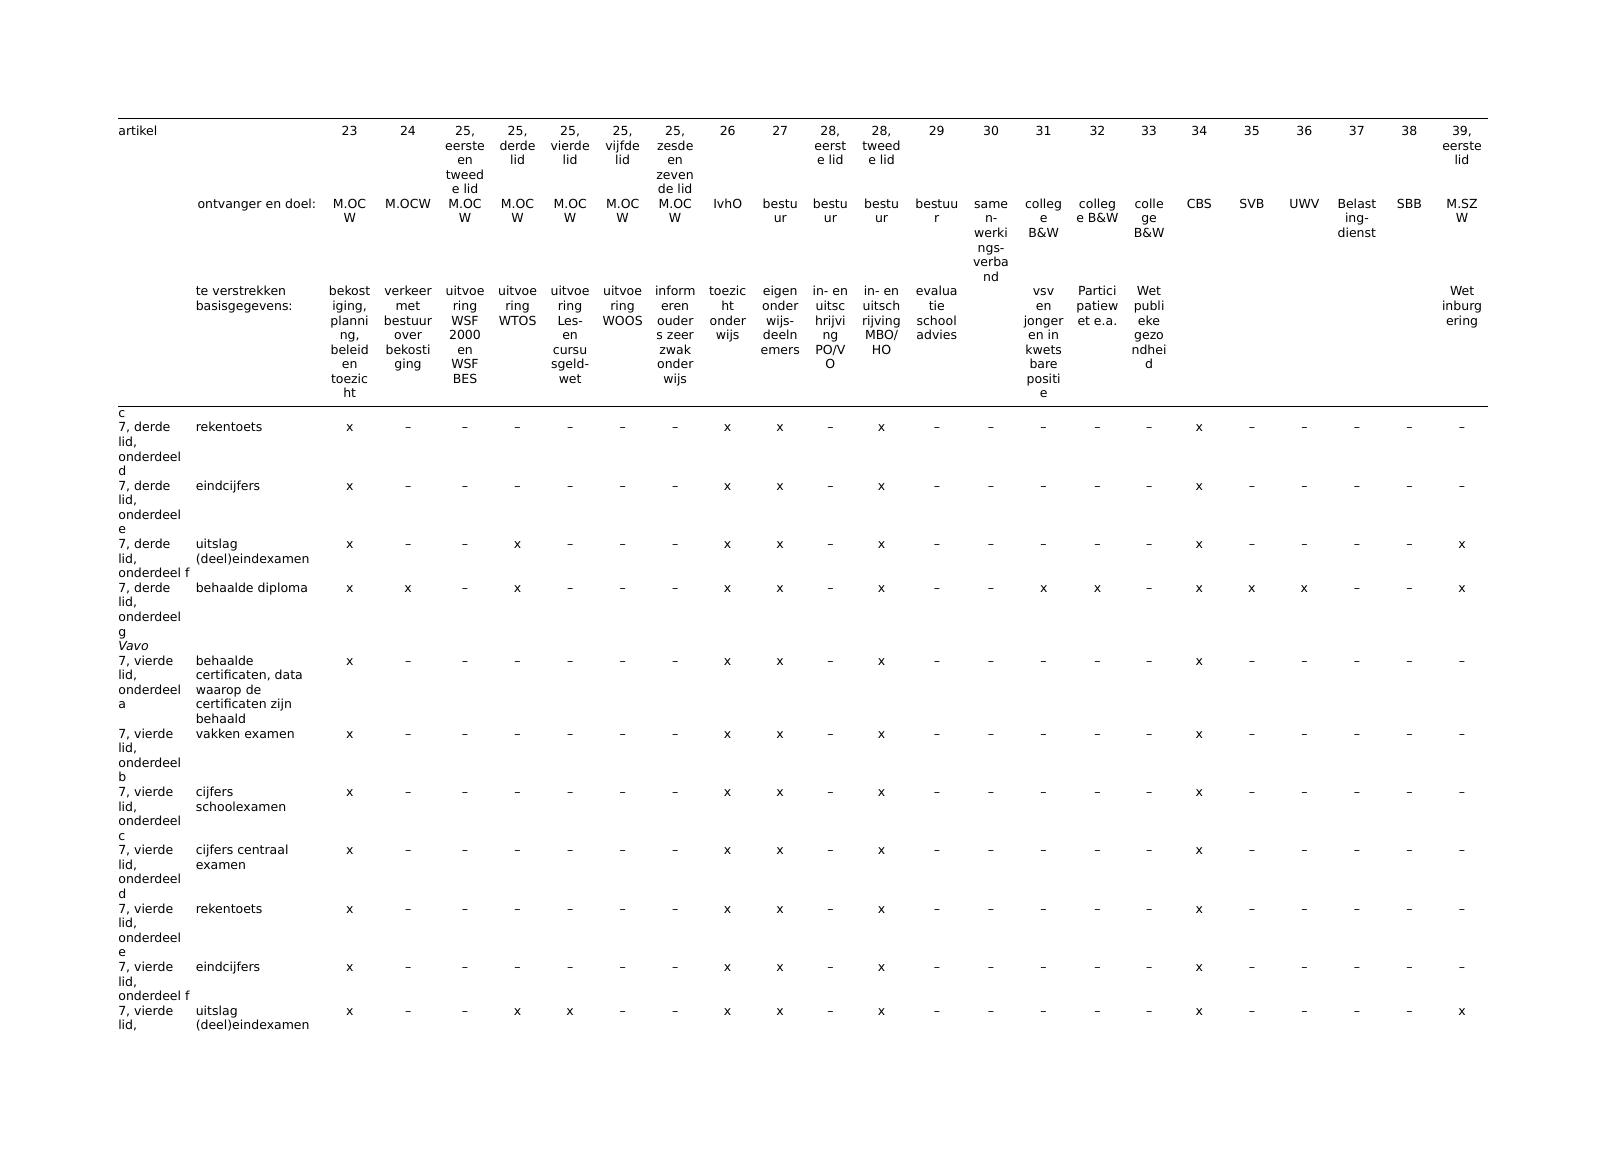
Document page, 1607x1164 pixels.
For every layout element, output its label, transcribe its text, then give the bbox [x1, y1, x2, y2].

table_cell – [806, 785, 854, 843]
table_cell [1435, 407, 1488, 420]
table_cell – [596, 654, 649, 726]
table_cell – [1383, 479, 1435, 537]
table_cell – [596, 581, 649, 639]
table_cell rekentoets [190, 420, 322, 478]
table_cell – [1330, 785, 1383, 843]
table_cell [754, 407, 806, 420]
table_header 36 [1278, 119, 1330, 197]
table_cell – [1330, 420, 1383, 478]
table_cell – [1435, 420, 1488, 478]
table_cell x [544, 1004, 596, 1033]
table_cell M.OCW [377, 197, 438, 284]
table_cell x [1173, 901, 1225, 960]
table_cell – [965, 420, 1017, 478]
table_cell – [909, 901, 964, 960]
table_cell [909, 639, 964, 653]
table_cell [439, 407, 491, 420]
table_cell – [1383, 960, 1435, 1003]
table_cell – [596, 537, 649, 581]
table_cell – [806, 581, 854, 639]
table_cell – [377, 726, 438, 785]
table_cell x [701, 1004, 754, 1033]
table_header 31 [1017, 119, 1069, 197]
table_cell bestuur [806, 197, 854, 284]
table_cell 7, vierde lid, onderdeel f [118, 960, 189, 1003]
table_cell – [544, 654, 596, 726]
table_cell – [806, 843, 854, 901]
table_cell – [1070, 785, 1125, 843]
table_cell – [965, 537, 1017, 581]
table_cell x [1173, 581, 1225, 639]
table_header 25, derde lid [491, 119, 543, 197]
table_cell – [377, 785, 438, 843]
table_cell [1278, 639, 1330, 653]
table_header 32 [1070, 119, 1125, 197]
table_cell [806, 639, 854, 653]
table_cell – [909, 581, 964, 639]
table_cell [1330, 407, 1383, 420]
table_cell – [806, 537, 854, 581]
table_cell [377, 407, 438, 420]
table_cell x [854, 901, 908, 960]
table_cell – [596, 1004, 649, 1033]
table_cell uitvoering WSF 2000 en WSF BES [439, 284, 491, 406]
table_cell – [1017, 843, 1069, 901]
table_header 28, eerste lid [806, 119, 854, 197]
table_cell – [649, 1004, 701, 1033]
table_cell – [544, 537, 596, 581]
table_cell – [439, 654, 491, 726]
table_cell – [1383, 726, 1435, 785]
table_cell – [1125, 901, 1173, 960]
table_cell bestuur [754, 197, 806, 284]
table_cell Participatiewet e.a. [1070, 284, 1125, 406]
table_cell [965, 284, 1017, 406]
table_cell in- en uitschrijving MBO/HO [854, 284, 908, 406]
table_cell – [1278, 479, 1330, 537]
table_cell – [439, 785, 491, 843]
table_cell x [1225, 581, 1278, 639]
table_cell – [909, 960, 964, 1003]
table_cell x [701, 537, 754, 581]
table_cell x [754, 654, 806, 726]
table_cell – [1017, 726, 1069, 785]
table_cell – [1017, 420, 1069, 478]
table_cell – [1383, 420, 1435, 478]
table_cell – [909, 537, 964, 581]
table_cell – [909, 843, 964, 901]
table_cell x [754, 581, 806, 639]
table_header 26 [701, 119, 754, 197]
table_cell [1125, 639, 1173, 653]
table_cell – [544, 901, 596, 960]
table_cell – [1125, 960, 1173, 1003]
table_cell x [854, 960, 908, 1003]
table_cell 7, vierde lid, onderdeel a [118, 654, 189, 726]
table_cell M.SZW [1435, 197, 1488, 284]
table_cell – [377, 960, 438, 1003]
table_header 25, eerste en tweede lid [439, 119, 491, 197]
table_cell 7, derde lid, onderdeel g [118, 581, 189, 639]
table_cell CBS [1173, 197, 1225, 284]
table_cell – [1383, 843, 1435, 901]
table_cell – [1225, 654, 1278, 726]
table_cell x [854, 1004, 908, 1033]
table_cell eigen onderwijs-deelnemers [754, 284, 806, 406]
table_cell [1173, 639, 1225, 653]
table_cell – [909, 420, 964, 478]
table_header 29 [909, 119, 964, 197]
table_cell – [1070, 843, 1125, 901]
table_cell x [322, 1004, 377, 1033]
table_cell – [1278, 420, 1330, 478]
table_cell x [754, 960, 806, 1003]
table_cell – [806, 901, 854, 960]
table_cell – [1125, 726, 1173, 785]
table_cell x [1278, 581, 1330, 639]
table_cell college B&W [1070, 197, 1125, 284]
table_cell x [1070, 581, 1125, 639]
table_cell – [1125, 785, 1173, 843]
table_cell – [1330, 654, 1383, 726]
table_cell [1225, 639, 1278, 653]
table_cell [965, 639, 1017, 653]
table_cell te verstrekken basisgegevens: [190, 284, 322, 406]
table_cell – [1435, 960, 1488, 1003]
table_cell – [649, 901, 701, 960]
table_cell – [491, 785, 543, 843]
table_cell – [1278, 1004, 1330, 1033]
table_cell [1125, 407, 1173, 420]
table_cell – [1070, 1004, 1125, 1033]
table_cell M.OCW [439, 197, 491, 284]
table_cell informeren ouders zeer zwak onderwijs [649, 284, 701, 406]
table_cell bestuur [909, 197, 964, 284]
table_cell – [649, 479, 701, 537]
table_cell x [1173, 479, 1225, 537]
table_cell – [596, 843, 649, 901]
table_cell – [1125, 420, 1173, 478]
table_cell [596, 407, 649, 420]
table_cell – [1383, 537, 1435, 581]
table_cell – [1070, 654, 1125, 726]
table_cell SBB [1383, 197, 1435, 284]
table_cell – [1225, 960, 1278, 1003]
table_cell x [322, 901, 377, 960]
table_cell – [596, 479, 649, 537]
table_cell 7, vierde lid, onderdeel d [118, 843, 189, 901]
table_cell – [1225, 1004, 1278, 1033]
table_cell [1017, 407, 1069, 420]
table_cell x [322, 581, 377, 639]
table_cell x [754, 420, 806, 478]
table_cell – [1330, 537, 1383, 581]
table_cell – [1330, 901, 1383, 960]
table_cell – [1125, 479, 1173, 537]
table_cell M.OCW [491, 197, 543, 284]
table_cell [1383, 284, 1435, 406]
table_cell – [544, 785, 596, 843]
table_cell [596, 639, 649, 653]
table_cell [701, 407, 754, 420]
table_cell – [1330, 726, 1383, 785]
table_cell – [1070, 479, 1125, 537]
table_cell – [1225, 843, 1278, 901]
table_cell – [965, 843, 1017, 901]
table_cell – [1435, 654, 1488, 726]
table_cell x [322, 654, 377, 726]
table_cell x [491, 537, 543, 581]
table_cell – [377, 1004, 438, 1033]
table_header 33 [1125, 119, 1173, 197]
table_header 35 [1225, 119, 1278, 197]
table_cell [754, 639, 806, 653]
table_header [190, 119, 322, 197]
table_cell [190, 407, 322, 420]
table_cell – [649, 654, 701, 726]
table_cell 7, vierde lid, onderdeel b [118, 726, 189, 785]
table_cell x [1173, 726, 1225, 785]
table_cell [1330, 284, 1383, 406]
table_cell – [965, 479, 1017, 537]
table_cell – [491, 654, 543, 726]
table_cell – [491, 726, 543, 785]
table_cell – [909, 479, 964, 537]
table_cell college B&W [1017, 197, 1069, 284]
table_cell – [1017, 901, 1069, 960]
table_cell [1017, 639, 1069, 653]
table_cell x [491, 581, 543, 639]
table_cell [1278, 284, 1330, 406]
table_cell – [1435, 901, 1488, 960]
table_header 25, vijfde lid [596, 119, 649, 197]
table_cell [649, 639, 701, 653]
table_cell behaalde certificaten, data waarop de certificaten zijn behaald [190, 654, 322, 726]
table_cell x [854, 420, 908, 478]
table_cell samen-werkings-verband [965, 197, 1017, 284]
table_cell x [701, 960, 754, 1003]
table_cell x [754, 901, 806, 960]
table_cell – [649, 785, 701, 843]
table_cell – [909, 654, 964, 726]
table_header 38 [1383, 119, 1435, 197]
table_cell – [1017, 785, 1069, 843]
table_cell – [491, 479, 543, 537]
table_header 28, tweede lid [854, 119, 908, 197]
table_header 27 [754, 119, 806, 197]
table_cell – [806, 726, 854, 785]
table_cell x [754, 785, 806, 843]
table_cell x [701, 785, 754, 843]
table_cell [1278, 407, 1330, 420]
table_cell – [491, 960, 543, 1003]
table_cell x [701, 654, 754, 726]
table_cell [118, 284, 189, 406]
table_cell – [544, 479, 596, 537]
table_cell – [965, 901, 1017, 960]
table_cell x [854, 654, 908, 726]
table_cell bestuur [854, 197, 908, 284]
table_cell – [909, 785, 964, 843]
table_cell x [854, 726, 908, 785]
table_header 34 [1173, 119, 1225, 197]
table_cell – [377, 901, 438, 960]
table_cell Belasting-dienst [1330, 197, 1383, 284]
table_cell cijfers centraal examen [190, 843, 322, 901]
table_cell – [806, 479, 854, 537]
table_cell uitvoering WOOS [596, 284, 649, 406]
table_cell – [1435, 726, 1488, 785]
table_cell x [854, 843, 908, 901]
table_cell – [649, 420, 701, 478]
table_cell x [377, 581, 438, 639]
table_cell x [322, 843, 377, 901]
table_cell – [377, 843, 438, 901]
table_cell – [544, 843, 596, 901]
table_cell – [1070, 537, 1125, 581]
table_cell 7, vierde lid, onderdeel e [118, 901, 189, 960]
table_cell – [596, 420, 649, 478]
table_cell [649, 407, 701, 420]
table_cell x [1173, 785, 1225, 843]
table_cell x [1435, 581, 1488, 639]
table_cell x [1173, 654, 1225, 726]
table_cell – [909, 726, 964, 785]
table_cell toezicht onderwijs [701, 284, 754, 406]
table_cell – [1278, 901, 1330, 960]
table_cell – [1330, 1004, 1383, 1033]
table_cell – [544, 581, 596, 639]
table_cell x [854, 537, 908, 581]
table_cell 7, vierde lid, [118, 1004, 189, 1033]
table_cell x [322, 479, 377, 537]
table_cell – [1125, 581, 1173, 639]
table_cell – [1278, 843, 1330, 901]
table_cell Vavo [118, 639, 438, 653]
table_cell evaluatie schooladvies [909, 284, 964, 406]
table_cell college B&W [1125, 197, 1173, 284]
table_cell [1225, 407, 1278, 420]
table_cell uitslag (deel)eindexamen [190, 537, 322, 581]
table_cell – [1278, 960, 1330, 1003]
table_cell [1435, 639, 1488, 653]
table_cell – [1278, 654, 1330, 726]
table_cell x [1173, 843, 1225, 901]
table_cell – [1225, 785, 1278, 843]
table_cell – [1383, 1004, 1435, 1033]
table_cell [965, 407, 1017, 420]
table_cell bekostiging, planning, beleid en toezicht [322, 284, 377, 406]
table_cell x [322, 726, 377, 785]
table_cell rekentoets [190, 901, 322, 960]
table_cell x [754, 537, 806, 581]
table_cell – [965, 654, 1017, 726]
table_cell 7, derde lid, onderdeel f [118, 537, 189, 581]
table_cell [491, 639, 543, 653]
table_header 25, vierde lid [544, 119, 596, 197]
table_cell – [1125, 537, 1173, 581]
table_header 23 [322, 119, 377, 197]
table_cell [322, 407, 377, 420]
table_cell M.OCW [322, 197, 377, 284]
table_cell x [491, 1004, 543, 1033]
table_cell – [439, 1004, 491, 1033]
table_header artikel [118, 119, 189, 197]
table_cell [854, 407, 908, 420]
table_cell – [1070, 726, 1125, 785]
table_cell UWV [1278, 197, 1330, 284]
table_cell – [1070, 901, 1125, 960]
table_cell x [854, 785, 908, 843]
table_cell – [491, 901, 543, 960]
table_cell – [909, 1004, 964, 1033]
table_cell x [1173, 1004, 1225, 1033]
table_cell – [1383, 901, 1435, 960]
table_cell – [596, 960, 649, 1003]
table_cell – [1435, 479, 1488, 537]
table_cell – [1383, 654, 1435, 726]
table_cell – [491, 420, 543, 478]
table_cell – [1017, 960, 1069, 1003]
table_cell – [439, 960, 491, 1003]
table_cell – [1278, 537, 1330, 581]
table_cell – [965, 785, 1017, 843]
table_cell – [965, 960, 1017, 1003]
table_cell vakken examen [190, 726, 322, 785]
table_cell [1070, 407, 1125, 420]
table_cell [909, 407, 964, 420]
table_cell – [1070, 960, 1125, 1003]
table_cell in- en uitschrijving PO/VO [806, 284, 854, 406]
table_cell – [1383, 581, 1435, 639]
table_cell x [754, 479, 806, 537]
table_cell x [854, 479, 908, 537]
table_cell x [701, 901, 754, 960]
table_cell [491, 407, 543, 420]
table_cell x [322, 420, 377, 478]
table_cell – [649, 537, 701, 581]
table_cell – [439, 537, 491, 581]
table_cell x [754, 726, 806, 785]
table_cell x [854, 581, 908, 639]
table_cell – [439, 843, 491, 901]
table_cell x [1173, 537, 1225, 581]
table_cell – [1017, 1004, 1069, 1033]
table_cell – [544, 420, 596, 478]
table_cell – [1017, 537, 1069, 581]
table_cell x [701, 726, 754, 785]
table_cell [118, 197, 189, 284]
table_cell x [701, 420, 754, 478]
table_cell ontvanger en doel: [190, 197, 322, 284]
table_cell – [806, 420, 854, 478]
table_cell verkeer met bestuur over bekostiging [377, 284, 438, 406]
table_cell – [1017, 654, 1069, 726]
table_cell – [1125, 1004, 1173, 1033]
table_cell vsv en jongeren in kwetsbare positie [1017, 284, 1069, 406]
table_cell – [439, 901, 491, 960]
table_cell – [596, 726, 649, 785]
table_cell 7, vierde lid, onderdeel c [118, 785, 189, 843]
table_header 37 [1330, 119, 1383, 197]
table_cell x [322, 960, 377, 1003]
table_cell [1225, 284, 1278, 406]
table_cell [544, 639, 596, 653]
table_cell – [377, 479, 438, 537]
table_cell SVB [1225, 197, 1278, 284]
table_header 39, eerste lid [1435, 119, 1488, 197]
table_cell – [965, 581, 1017, 639]
table_cell x [701, 479, 754, 537]
table_cell – [1225, 420, 1278, 478]
table_cell – [491, 843, 543, 901]
table_cell – [649, 581, 701, 639]
table_cell [854, 639, 908, 653]
table_cell – [1225, 537, 1278, 581]
table_cell – [1435, 843, 1488, 901]
table_cell – [439, 581, 491, 639]
table_cell – [1330, 479, 1383, 537]
table_cell 7, derde lid, onderdeel d [118, 420, 189, 478]
table_cell – [1330, 843, 1383, 901]
table_cell [1383, 639, 1435, 653]
table_cell – [377, 537, 438, 581]
table_cell – [544, 960, 596, 1003]
table_cell – [649, 960, 701, 1003]
table_cell c [118, 407, 189, 420]
table_cell IvhO [701, 197, 754, 284]
table_cell cijfers schoolexamen [190, 785, 322, 843]
table_cell – [1125, 654, 1173, 726]
table_cell x [701, 581, 754, 639]
table_cell – [439, 420, 491, 478]
table_cell x [754, 843, 806, 901]
table_cell – [806, 1004, 854, 1033]
table_cell [1383, 407, 1435, 420]
table_cell x [1017, 581, 1069, 639]
table_cell [439, 639, 491, 653]
table_cell M.OCW [596, 197, 649, 284]
table_cell [1070, 639, 1125, 653]
table_cell – [965, 726, 1017, 785]
table_cell – [439, 726, 491, 785]
table_cell [806, 407, 854, 420]
table_cell x [1173, 960, 1225, 1003]
table_cell – [965, 1004, 1017, 1033]
table_cell x [322, 785, 377, 843]
table_cell – [544, 726, 596, 785]
table_cell – [1278, 785, 1330, 843]
table_cell [1173, 284, 1225, 406]
table_cell – [1017, 479, 1069, 537]
table_cell – [596, 901, 649, 960]
table_cell eindcijfers [190, 960, 322, 1003]
table_cell x [701, 843, 754, 901]
table_cell – [596, 785, 649, 843]
table_cell Wet inburgering [1435, 284, 1488, 406]
table_cell uitvoering Les- en cursusgeld-wet [544, 284, 596, 406]
table_header 25, zesde en zevende lid [649, 119, 701, 197]
table_cell – [1330, 581, 1383, 639]
table_cell x [1173, 420, 1225, 478]
table_cell behaalde diploma [190, 581, 322, 639]
table_header 30 [965, 119, 1017, 197]
table_cell x [322, 537, 377, 581]
table_cell eindcijfers [190, 479, 322, 537]
table_cell – [806, 654, 854, 726]
table_cell – [1435, 785, 1488, 843]
table_cell x [1435, 537, 1488, 581]
table_cell – [1070, 420, 1125, 478]
table_cell – [806, 960, 854, 1003]
table_cell – [1330, 960, 1383, 1003]
table_cell uitslag (deel)eindexamen [190, 1004, 322, 1033]
table_cell – [1225, 726, 1278, 785]
table_cell M.OCW [544, 197, 596, 284]
table_cell – [1225, 479, 1278, 537]
table_cell [701, 639, 754, 653]
table_cell – [649, 843, 701, 901]
table_cell M.OCW [649, 197, 701, 284]
table_header 24 [377, 119, 438, 197]
table_cell – [439, 479, 491, 537]
table_cell x [1435, 1004, 1488, 1033]
table_cell uitvoering WTOS [491, 284, 543, 406]
table_cell – [1125, 843, 1173, 901]
table_cell – [377, 654, 438, 726]
table_cell Wet publieke gezondheid [1125, 284, 1173, 406]
table_cell 7, derde lid, onderdeel e [118, 479, 189, 537]
table_cell – [1383, 785, 1435, 843]
table_cell x [754, 1004, 806, 1033]
table_cell – [377, 420, 438, 478]
table_cell – [1225, 901, 1278, 960]
table_cell – [649, 726, 701, 785]
table_cell [1330, 639, 1383, 653]
table_cell – [1278, 726, 1330, 785]
table_cell [544, 407, 596, 420]
table_cell [1173, 407, 1225, 420]
